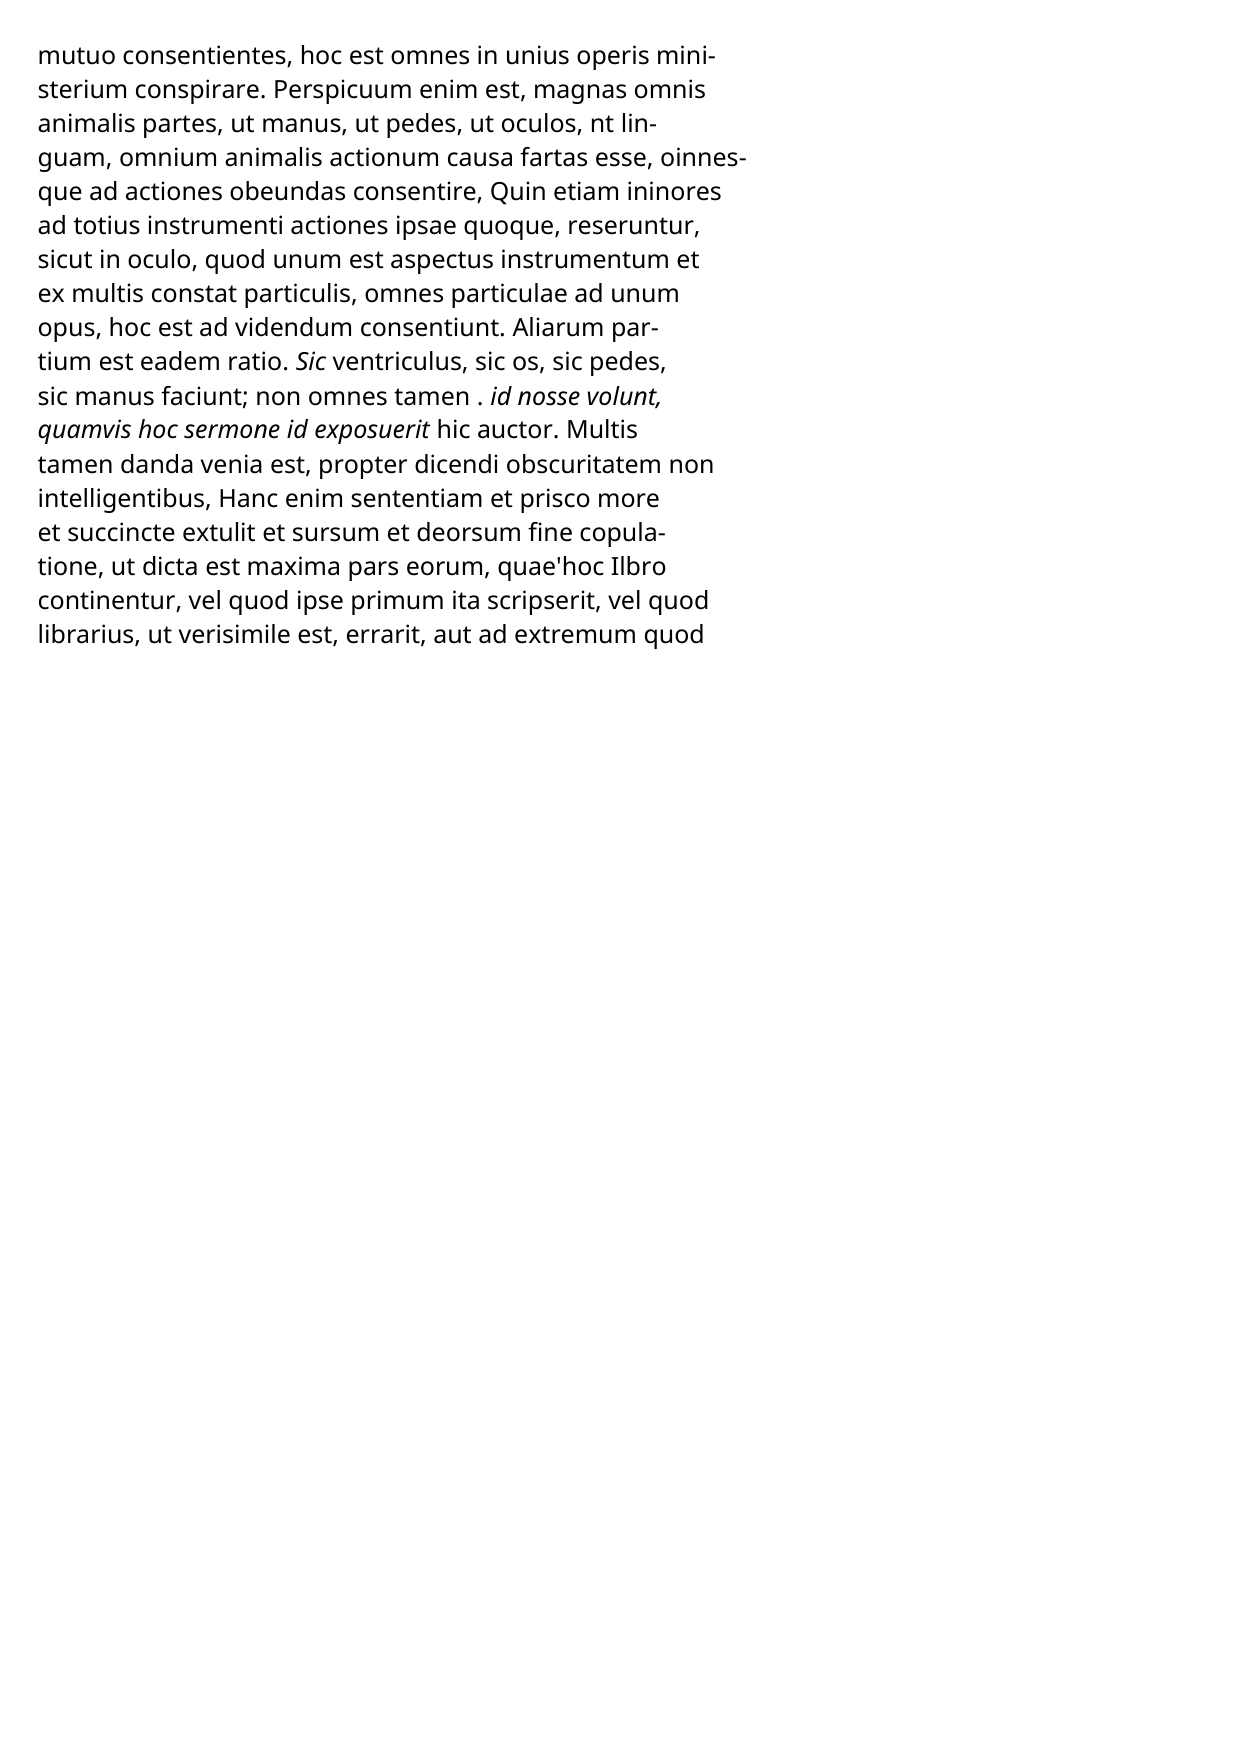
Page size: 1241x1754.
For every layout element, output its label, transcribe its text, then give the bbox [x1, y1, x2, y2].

text mutuo consentientes, hoc est omnes in unius operis mini- sterium conspirare. Perspicuum enim est, magnas omnis animalis partes, ut manus, ut pedes, ut oculos, nt lin- guam, omnium animalis actionum causa fartas esse, oinnes- que ad actiones obeundas consentire, Quin etiam ininores ad totius instrumenti actiones ipsae quoque, reseruntur, sicut in oculo, quod unum est aspectus instrumentum et ex multis constat particulis, omnes particulae ad unum opus, hoc est ad videndum consentiunt. Aliarum par- tium est eadem ratio. Sic ventriculus, sic os, sic pedes, sic manus faciunt; non omnes tamen . id nosse volunt, quamvis hoc sermone id exposuerit hic auctor. Multis tamen danda venia est, propter dicendi obscuritatem non intelligentibus, Hanc enim sententiam et prisco more et succincte extulit et sursum et deorsum fine copula- tione, ut dicta est maxima pars eorum, quae'hoc Ilbro continentur, vel quod ipse primum ita scripserit, vel quod librarius, ut verisimile est, errarit, aut ad extremum quod [37, 37, 1203, 651]
